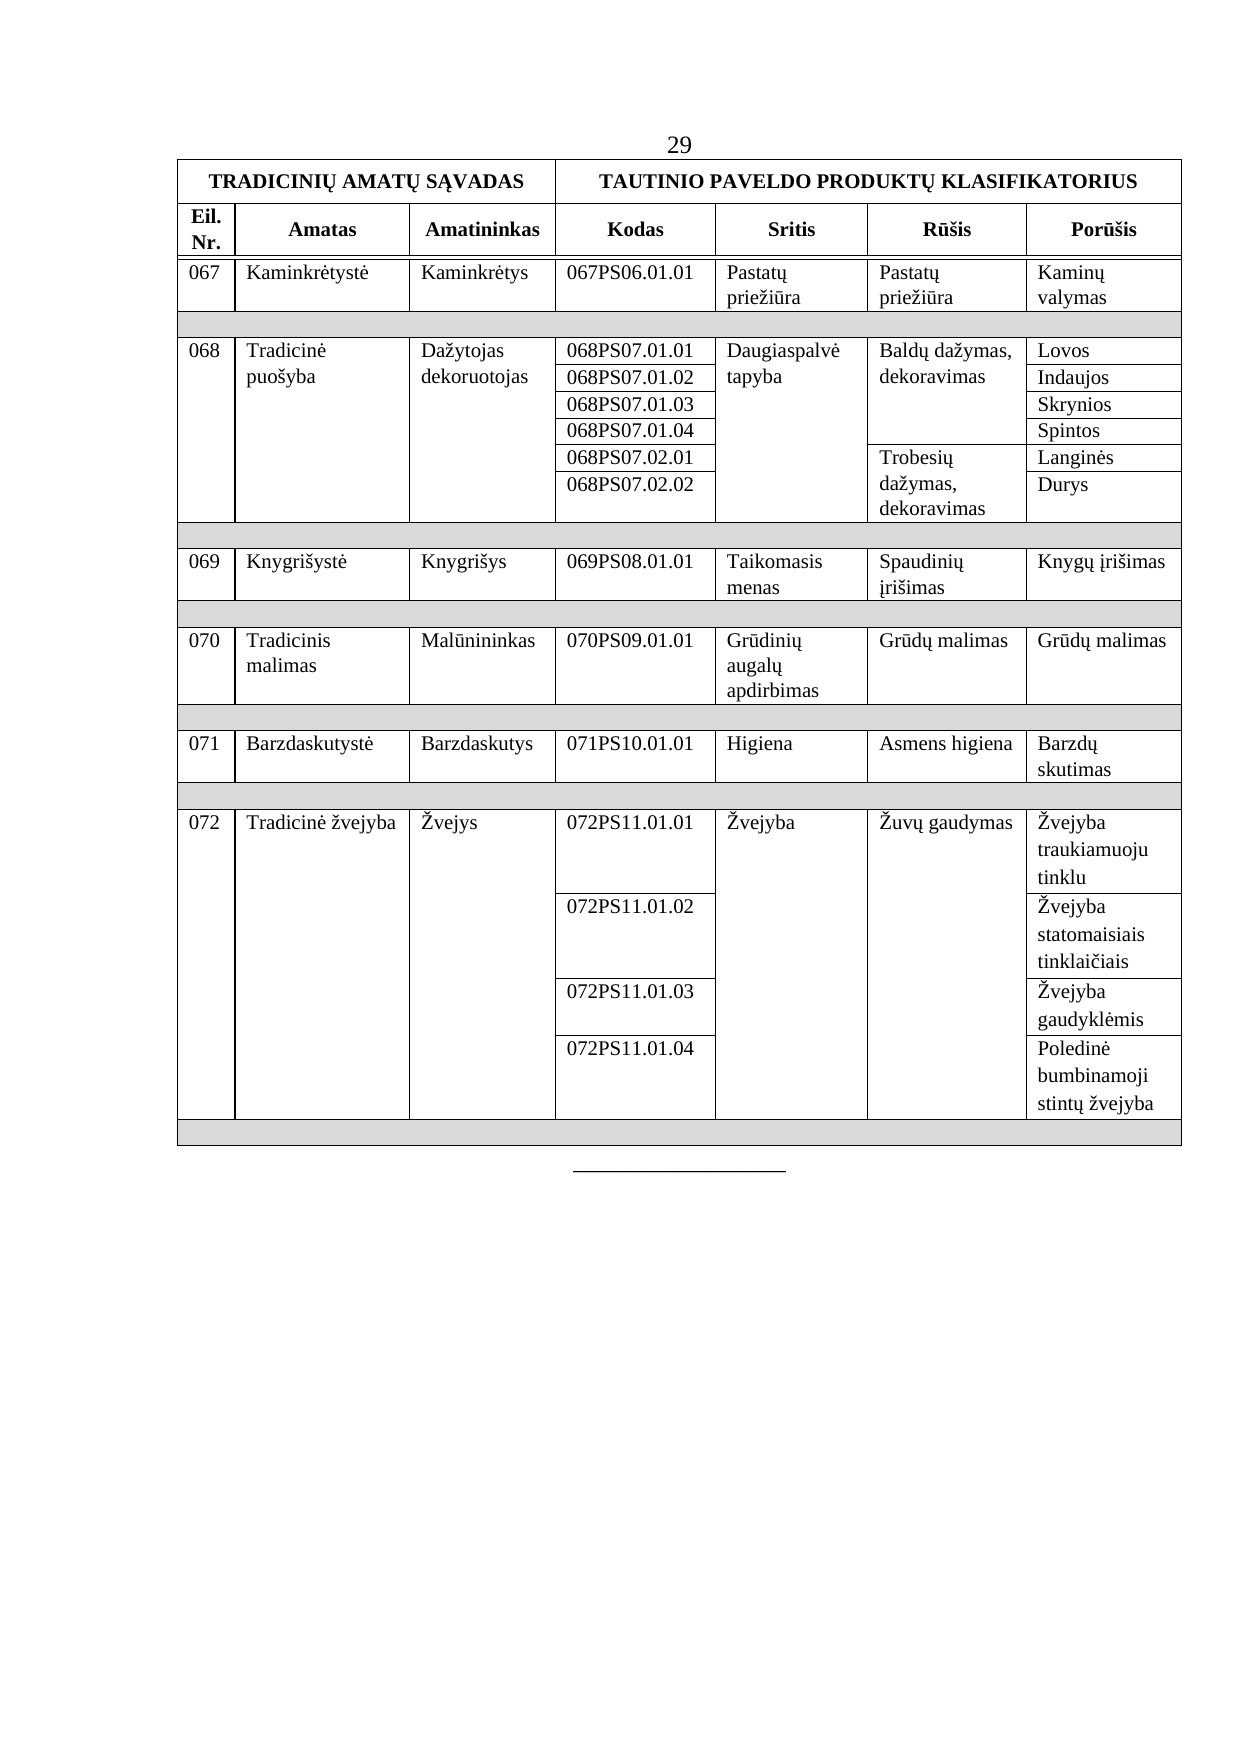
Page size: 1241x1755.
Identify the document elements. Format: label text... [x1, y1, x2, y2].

table_cell Kaminkrėtystė [236, 260, 409, 311]
table_cell Kodas [556, 204, 715, 255]
table_cell Malūnininkas [410, 628, 555, 704]
table_cell 071 [178, 731, 234, 782]
table_cell Grūdų malimas [1027, 628, 1181, 704]
table_cell Higiena [716, 731, 867, 782]
table_cell Žuvų gaudymas [868, 810, 1026, 1119]
table_cell Knygrišystė [236, 549, 409, 600]
table_cell Žvejyba gaudyklėmis [1027, 979, 1181, 1035]
table_cell 068PS07.01.03 [556, 392, 715, 417]
table_cell 068PS07.01.02 [556, 365, 715, 391]
table_cell Baldų dažymas, dekoravimas [868, 338, 1026, 444]
table_cell 069 [178, 549, 234, 600]
table_cell 071PS10.01.01 [556, 731, 715, 782]
table_cell 067PS06.01.01 [556, 260, 715, 311]
table_header TAUTINIO PAVELDO PRODUKTŲ KLASIFIKATORIUS [556, 160, 1181, 203]
table_cell Trobesių dažymas, dekoravimas [868, 445, 1026, 522]
text _________________ [177, 1146, 1181, 1175]
table_cell Kaminų valymas [1027, 260, 1181, 311]
table_cell Grūdų malimas [868, 628, 1026, 704]
table_cell 072PS11.01.04 [556, 1036, 715, 1119]
table_cell [178, 601, 1181, 627]
table_cell 072PS11.01.03 [556, 979, 715, 1035]
table_cell Porūšis [1027, 204, 1181, 255]
table_cell 068 [178, 338, 234, 522]
table_cell 067 [178, 260, 234, 311]
table_cell Asmens higiena [868, 731, 1026, 782]
table_cell [178, 312, 1181, 337]
table_cell Spaudinių įrišimas [868, 549, 1026, 600]
table_cell [178, 523, 1181, 548]
table_cell Sritis [716, 204, 867, 255]
table_cell [178, 705, 1181, 730]
table_cell Barzdaskutystė [236, 731, 409, 782]
table_cell Daugiaspalvė tapyba [716, 338, 867, 522]
table_cell Grūdinių augalų apdirbimas [716, 628, 867, 704]
table_cell [178, 1120, 1181, 1145]
table_cell Amatininkas [410, 204, 555, 255]
table_cell Žvejyba statomaisiais tinklaičiais [1027, 894, 1181, 978]
table_cell [178, 783, 1181, 809]
table_cell 069PS08.01.01 [556, 549, 715, 600]
table_cell 068PS07.02.01 [556, 445, 715, 471]
table_cell 070 [178, 628, 234, 704]
table_cell Žvejyba traukiamuoju tinklu [1027, 810, 1181, 893]
table_cell Skrynios [1027, 392, 1181, 417]
table_cell Lovos [1027, 338, 1181, 364]
table_cell 072PS11.01.02 [556, 894, 715, 978]
table_cell Amatas [236, 204, 409, 255]
table_cell Knygų įrišimas [1027, 549, 1181, 600]
table_cell Tradicinė žvejyba [236, 810, 409, 1119]
table_cell Žvejys [410, 810, 555, 1119]
table_cell 068PS07.01.01 [556, 338, 715, 364]
table_cell Kaminkrėtys [410, 260, 555, 311]
table_cell Dažytojas dekoruotojas [410, 338, 555, 522]
table_cell Taikomasis menas [716, 549, 867, 600]
table_cell 072 [178, 810, 234, 1119]
table_cell Barzdaskutys [410, 731, 555, 782]
table_cell 070PS09.01.01 [556, 628, 715, 704]
table_cell Tradicinis malimas [236, 628, 409, 704]
table_cell Indaujos [1027, 365, 1181, 391]
table_cell Tradicinė puošyba [236, 338, 409, 522]
table_cell 072PS11.01.01 [556, 810, 715, 893]
table_cell Knygrišys [410, 549, 555, 600]
table_cell Rūšis [868, 204, 1026, 255]
table_cell Pastatų priežiūra [868, 260, 1026, 311]
table_cell 068PS07.02.02 [556, 472, 715, 522]
table_cell Durys [1027, 472, 1181, 522]
table_cell Spintos [1027, 419, 1181, 444]
table_header TRADICINIŲ AMATŲ SĄVADAS [178, 160, 555, 203]
table_cell Žvejyba [716, 810, 867, 1119]
table_cell Eil. Nr. [178, 204, 234, 255]
table_cell Poledinė bumbinamoji stintų žvejyba [1027, 1036, 1181, 1119]
table_cell Barzdų skutimas [1027, 731, 1181, 782]
table_cell Pastatų priežiūra [716, 260, 867, 311]
table_cell Langinės [1027, 445, 1181, 471]
table_cell 068PS07.01.04 [556, 419, 715, 444]
